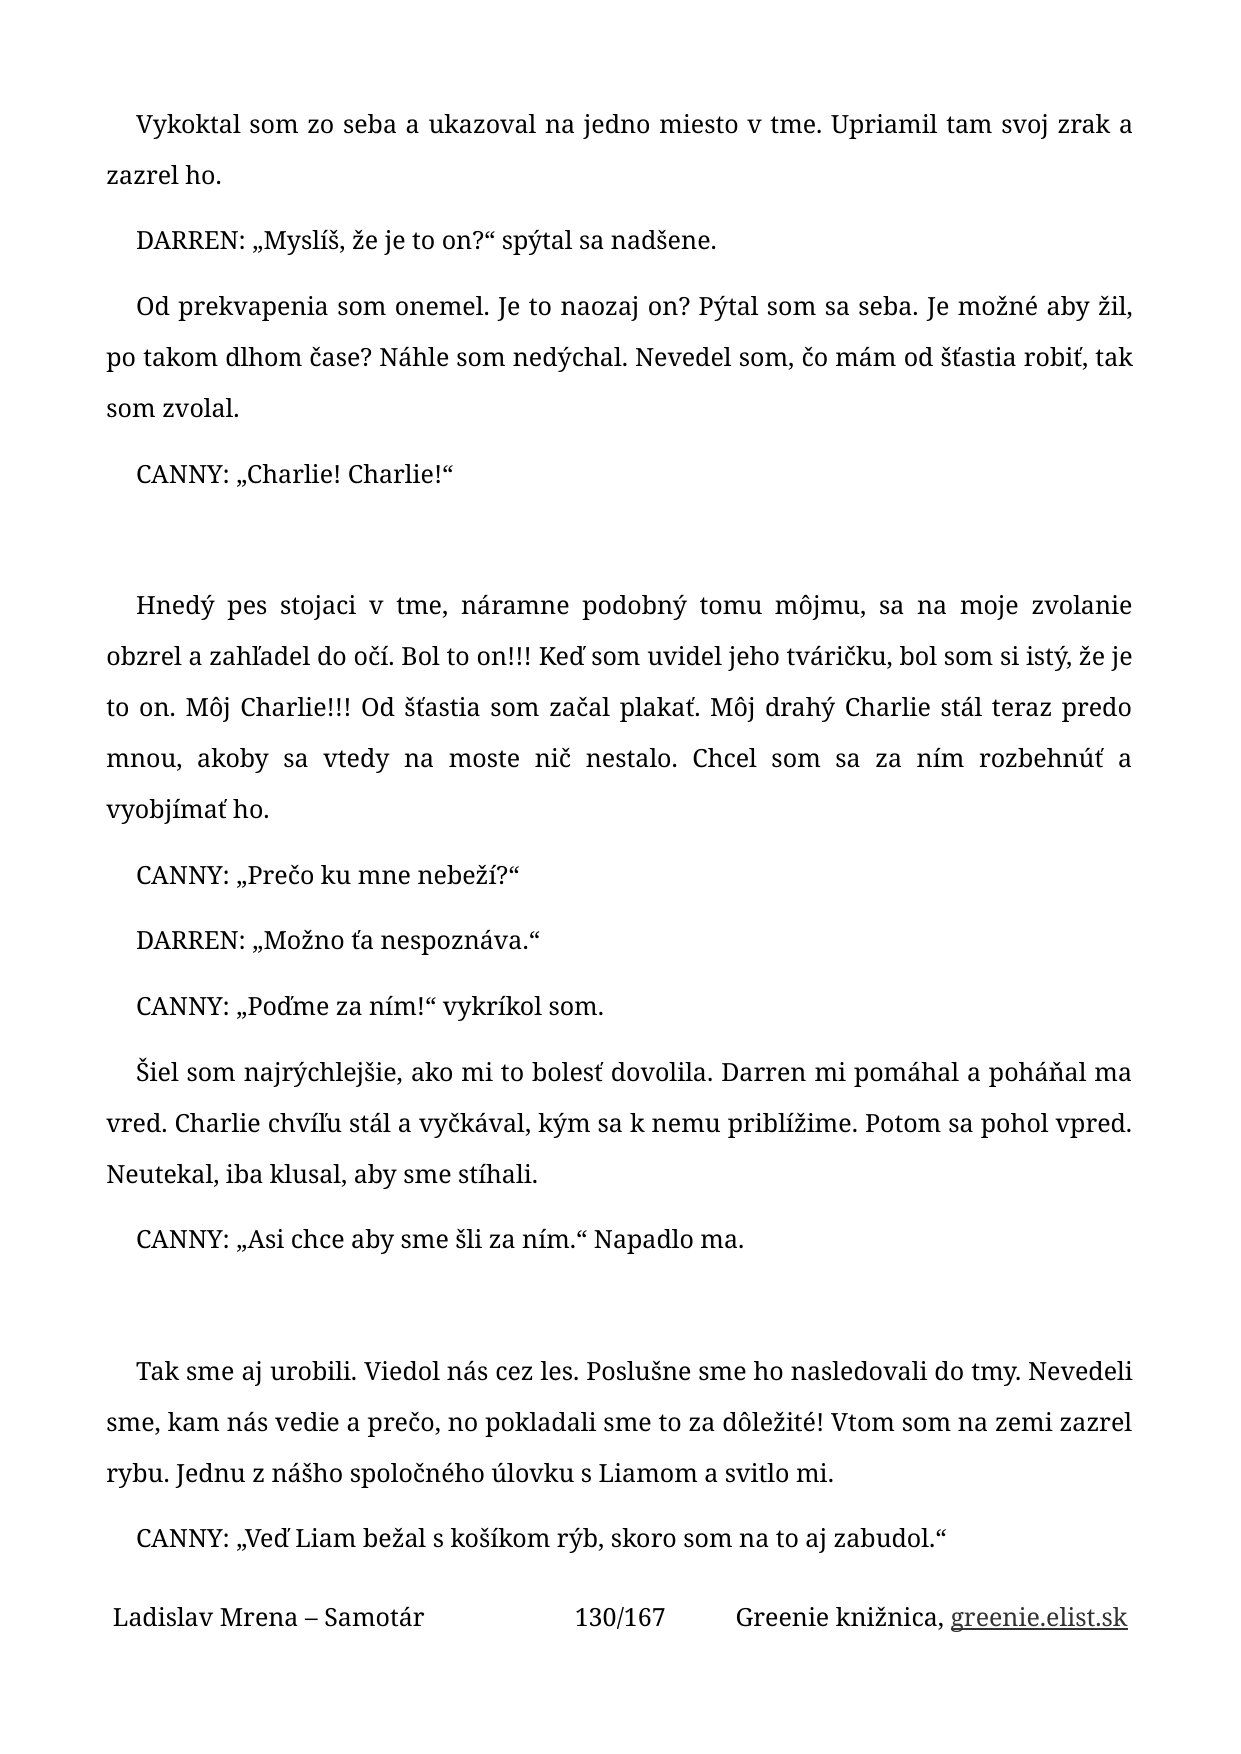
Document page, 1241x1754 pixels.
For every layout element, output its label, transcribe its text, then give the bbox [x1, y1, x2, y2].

text Od prekvapenia som onemel. Je to naozaj on? Pýtal som sa seba. Je možné aby žil, po takom dlhom čase? Náhle som nedýchal. Nevedel som, čo mám od šťastia robiť, tak som zvolal. [106, 288, 1134, 425]
text CANNY: „Veď Liam bežal s košíkom rýb, skoro som na to aj zabudol.“ [106, 1521, 1134, 1555]
text Šiel som najrýchlejšie, ako mi to bolesť dovolila. Darren mi pomáhal a poháňal ma vred. Charlie chvíľu stál a vyčkával, kým sa k nemu priblížime. Potom sa pohol vpred. Neutekal, iba klusal, aby sme stíhali. [106, 1054, 1134, 1190]
text Tak sme aj urobili. Viedol nás cez les. Poslušne sme ho nasledovali do tmy. Nevedeli sme, kam nás vedie a prečo, no pokladali sme to za dôležité! Vtom som na zemi zazrel rybu. Jednu z nášho spoločného úlovku s Liamom a svitlo mi. [106, 1353, 1134, 1489]
text Hnedý pes stojaci v tme, náramne podobný tomu môjmu, sa na moje zvolanie obzrel a zahľadel do očí. Bol to on!!! Keď som uvidel jeho tváričku, bol som si istý, že je to on. Môj Charlie!!! Od šťastia som začal plakať. Môj drahý Charlie stál teraz predo mnou, akoby sa vtedy na moste nič nestalo. Chcel som sa za ním rozbehnúť a vyobjímať ho. [106, 587, 1134, 826]
text Vykoktal som zo seba a ukazoval na jedno miesto v tme. Upriamil tam svoj zrak a zazrel ho. [106, 106, 1134, 191]
text CANNY: „Poďme za ním!“ vykríkol som. [106, 988, 1134, 1023]
text CANNY: „Prečo ku mne nebeží?“ [106, 857, 1134, 891]
text CANNY: „Asi chce aby sme šli za ním.“ Napadlo ma. [106, 1222, 1134, 1256]
text CANNY: „Charlie! Charlie!“ [106, 456, 1134, 490]
text DARREN: „Možno ťa nespoznáva.“ [106, 923, 1134, 957]
text DARREN: „Myslíš, že je to on?“ spýtal sa nadšene. [106, 223, 1134, 257]
